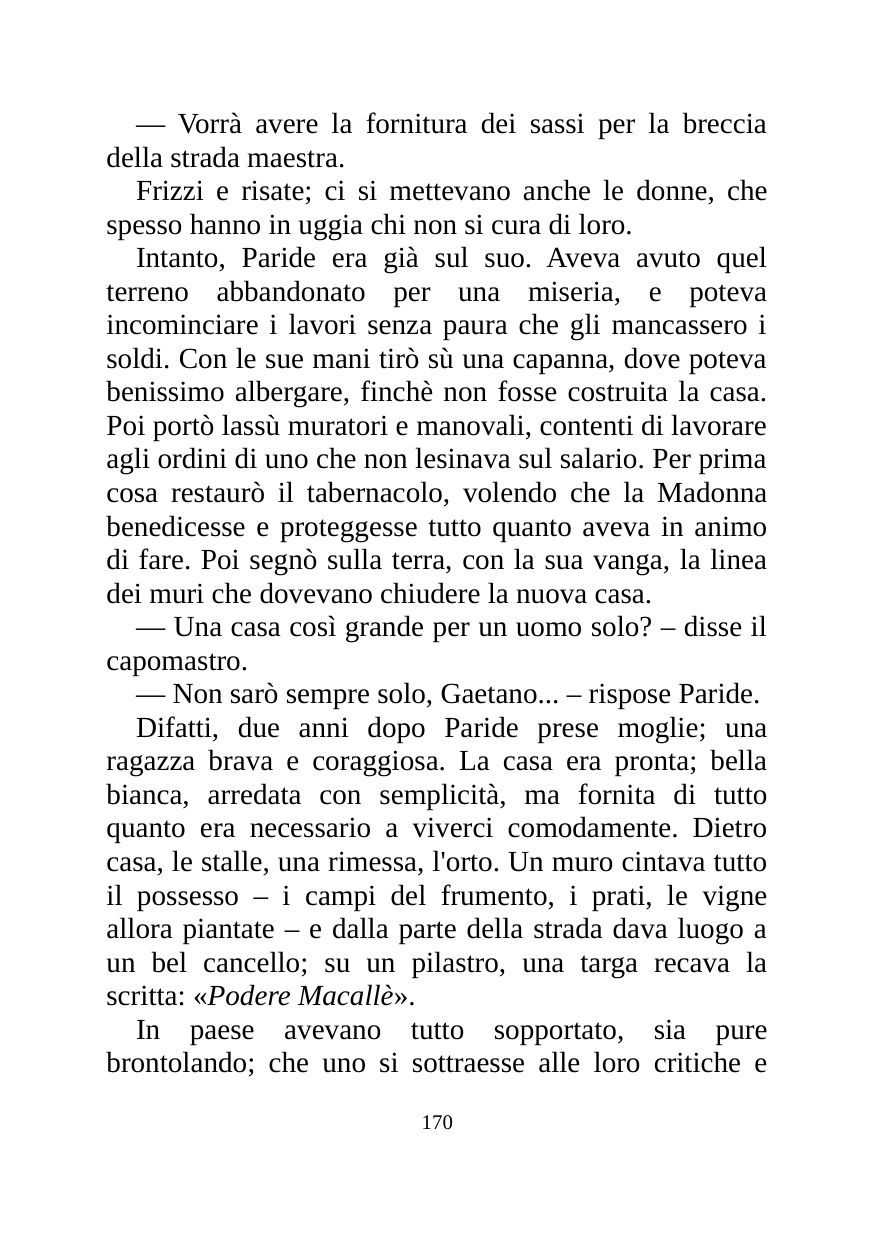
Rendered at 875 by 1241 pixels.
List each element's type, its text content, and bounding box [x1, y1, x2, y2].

text — Vorrà avere la fornitura dei sassi per la breccia della strada maestra. [106, 106, 768, 173]
text — Una casa così grande per un uomo solo? – disse il capomastro. [106, 609, 768, 676]
text Intanto, Paride era già sul suo. Aveva avuto quel terreno abbandonato per una miseria, e poteva incominciare i lavori senza paura che gli mancassero i soldi. Con le sue mani tirò sù una capanna, dove poteva benissimo albergare, finchè non fosse costruita la casa. Poi portò lassù muratori e manovali, contenti di lavorare agli ordini di uno che non lesinava sul salario. Per prima cosa restaurò il tabernacolo, volendo che la Madonna benedicesse e proteggesse tutto quanto aveva in animo di fare. Poi segnò sulla terra, con la sua vanga, la linea dei muri che dovevano chiudere la nuova casa. [106, 240, 768, 609]
text Difatti, due anni dopo Paride prese moglie; una ragazza brava e coraggiosa. La casa era pronta; bella bianca, arredata con semplicità, ma fornita di tutto quanto era necessario a viverci comodamente. Dietro casa, le stalle, una rimessa, l'orto. Un muro cintava tutto il possesso – i campi del frumento, i prati, le vigne allora piantate – e dalla parte della strada dava luogo a un bel cancello; su un pilastro, una targa recava la scritta: «Podere Macallè». [106, 710, 768, 1012]
text Frizzi e risate; ci si mettevano anche le donne, che spesso hanno in uggia chi non si cura di loro. [106, 173, 768, 240]
text In paese avevano tutto sopportato, sia pure brontolando; che uno si sottraesse alle loro critiche e [106, 1012, 768, 1079]
text — Non sarò sempre solo, Gaetano... – rispose Paride. [106, 676, 768, 710]
